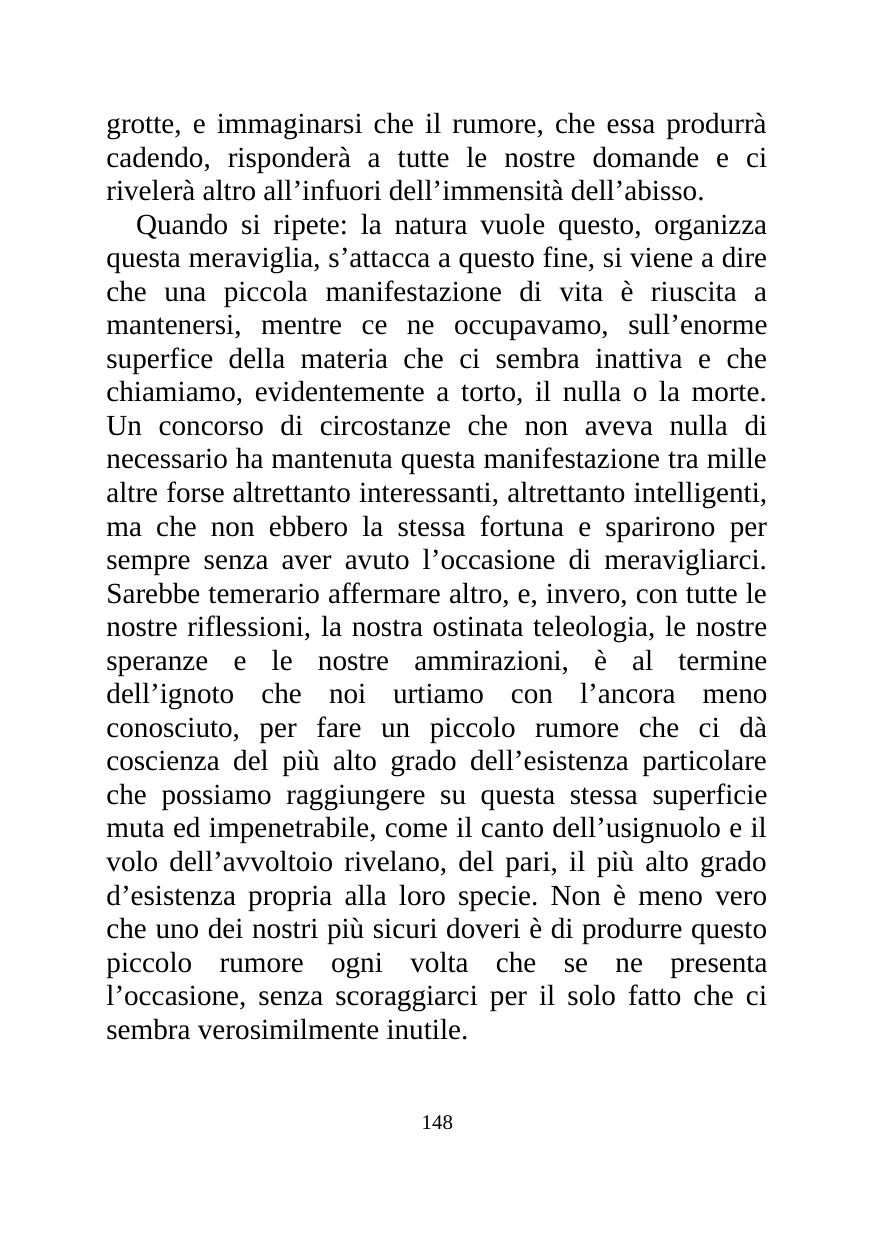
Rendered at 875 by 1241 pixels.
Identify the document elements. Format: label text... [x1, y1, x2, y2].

text grotte, e immaginarsi che il rumore, che essa produrrà cadendo, risponderà a tutte le nostre domande e ci rivelerà altro all’infuori dell’immensità dell’abisso. [106, 106, 768, 207]
text Quando si ripete: la natura vuole questo, organizza questa meraviglia, s’attacca a questo fine, si viene a dire che una piccola manifestazione di vita è riuscita a mantenersi, mentre ce ne occupavamo, sull’enorme superfice della materia che ci sembra inattiva e che chiamiamo, evidentemente a torto, il nulla o la morte. Un concorso di circostanze che non aveva nulla di necessario ha mantenuta questa manifestazione tra mille altre forse altrettanto interessanti, altrettanto intelligenti, ma che non ebbero la stessa fortuna e sparirono per sempre senza aver avuto l’occasione di meravigliarci. Sarebbe temerario affermare altro, e, invero, con tutte le nostre riflessioni, la nostra ostinata teleologia, le nostre speranze e le nostre ammirazioni, è al termine dell’ignoto che noi urtiamo con l’ancora meno conosciuto, per fare un piccolo rumore che ci dà coscienza del più alto grado dell’esistenza particolare che possiamo raggiungere su questa stessa superficie muta ed impenetrabile, come il canto dell’usignuolo e il volo dell’avvoltoio rivelano, del pari, il più alto grado d’esistenza propria alla loro specie. Non è meno vero che uno dei nostri più sicuri doveri è di produrre questo piccolo rumore ogni volta che se ne presenta l’occasione, senza scoraggiarci per il solo fatto che ci sembra verosimilmente inutile. [106, 207, 768, 1045]
